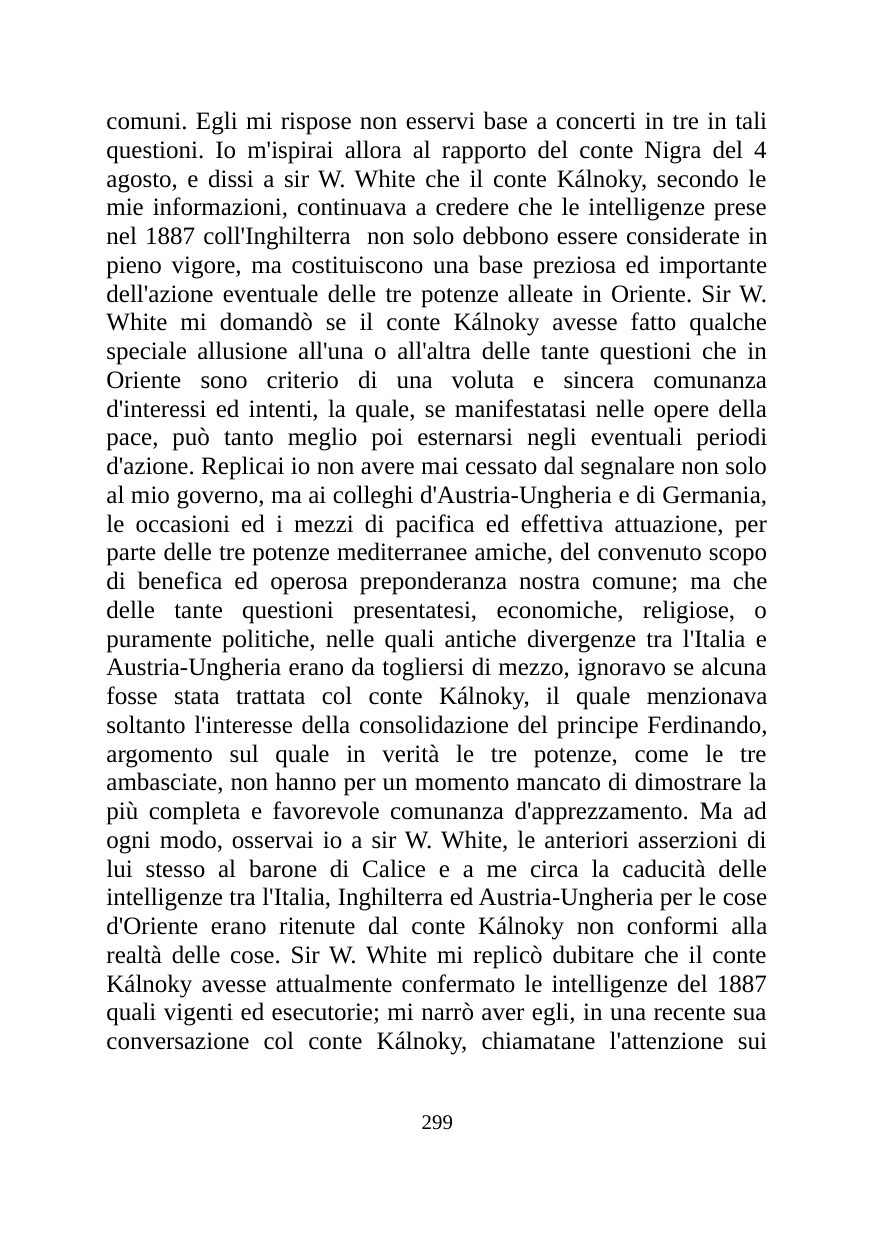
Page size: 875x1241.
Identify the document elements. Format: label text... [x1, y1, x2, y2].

text comuni. Egli mi rispose non esservi base a concerti in tre in tali questioni. Io m'ispirai allora al rapporto del conte Nigra del 4 agosto, e dissi a sir W. White che il conte Kálnoky, secondo le mie informazioni, continuava a credere che le intelligenze prese nel 1887 coll'Inghilterra non solo debbono essere considerate in pieno vigore, ma costituiscono una base preziosa ed importante dell'azione eventuale delle tre potenze alleate in Oriente. Sir W. White mi domandò se il conte Kálnoky avesse fatto qualche speciale allusione all'una o all'altra delle tante questioni che in Oriente sono criterio di una voluta e sincera comunanza d'interessi ed intenti, la quale, se manifestatasi nelle opere della pace, può tanto meglio poi esternarsi negli eventuali periodi d'azione. Replicai io non avere mai cessato dal segnalare non solo al mio governo, ma ai colleghi d'Austria-Ungheria e di Germania, le occasioni ed i mezzi di pacifica ed effettiva attuazione, per parte delle tre potenze mediterranee amiche, del convenuto scopo di benefica ed operosa preponderanza nostra comune; ma che delle tante questioni presentatesi, economiche, religiose, o puramente politiche, nelle quali antiche divergenze tra l'Italia e Austria-Ungheria erano da togliersi di mezzo, ignoravo se alcuna fosse stata trattata col conte Kálnoky, il quale menzionava soltanto l'interesse della consolidazione del principe Ferdinando, argomento sul quale in verità le tre potenze, come le tre ambasciate, non hanno per un momento mancato di dimostrare la più completa e favorevole comunanza d'apprezzamento. Ma ad ogni modo, osservai io a sir W. White, le anteriori asserzioni di lui stesso al barone di Calice e a me circa la caducità delle intelligenze tra l'Italia, Inghilterra ed Austria-Ungheria per le cose d'Oriente erano ritenute dal conte Kálnoky non conformi alla realtà delle cose. Sir W. White mi replicò dubitare che il conte Kálnoky avesse attualmente confermato le intelligenze del 1887 quali vigenti ed esecutorie; mi narrò aver egli, in una recente sua conversazione col conte Kálnoky, chiamatane l'attenzione sui [106, 106, 768, 1055]
